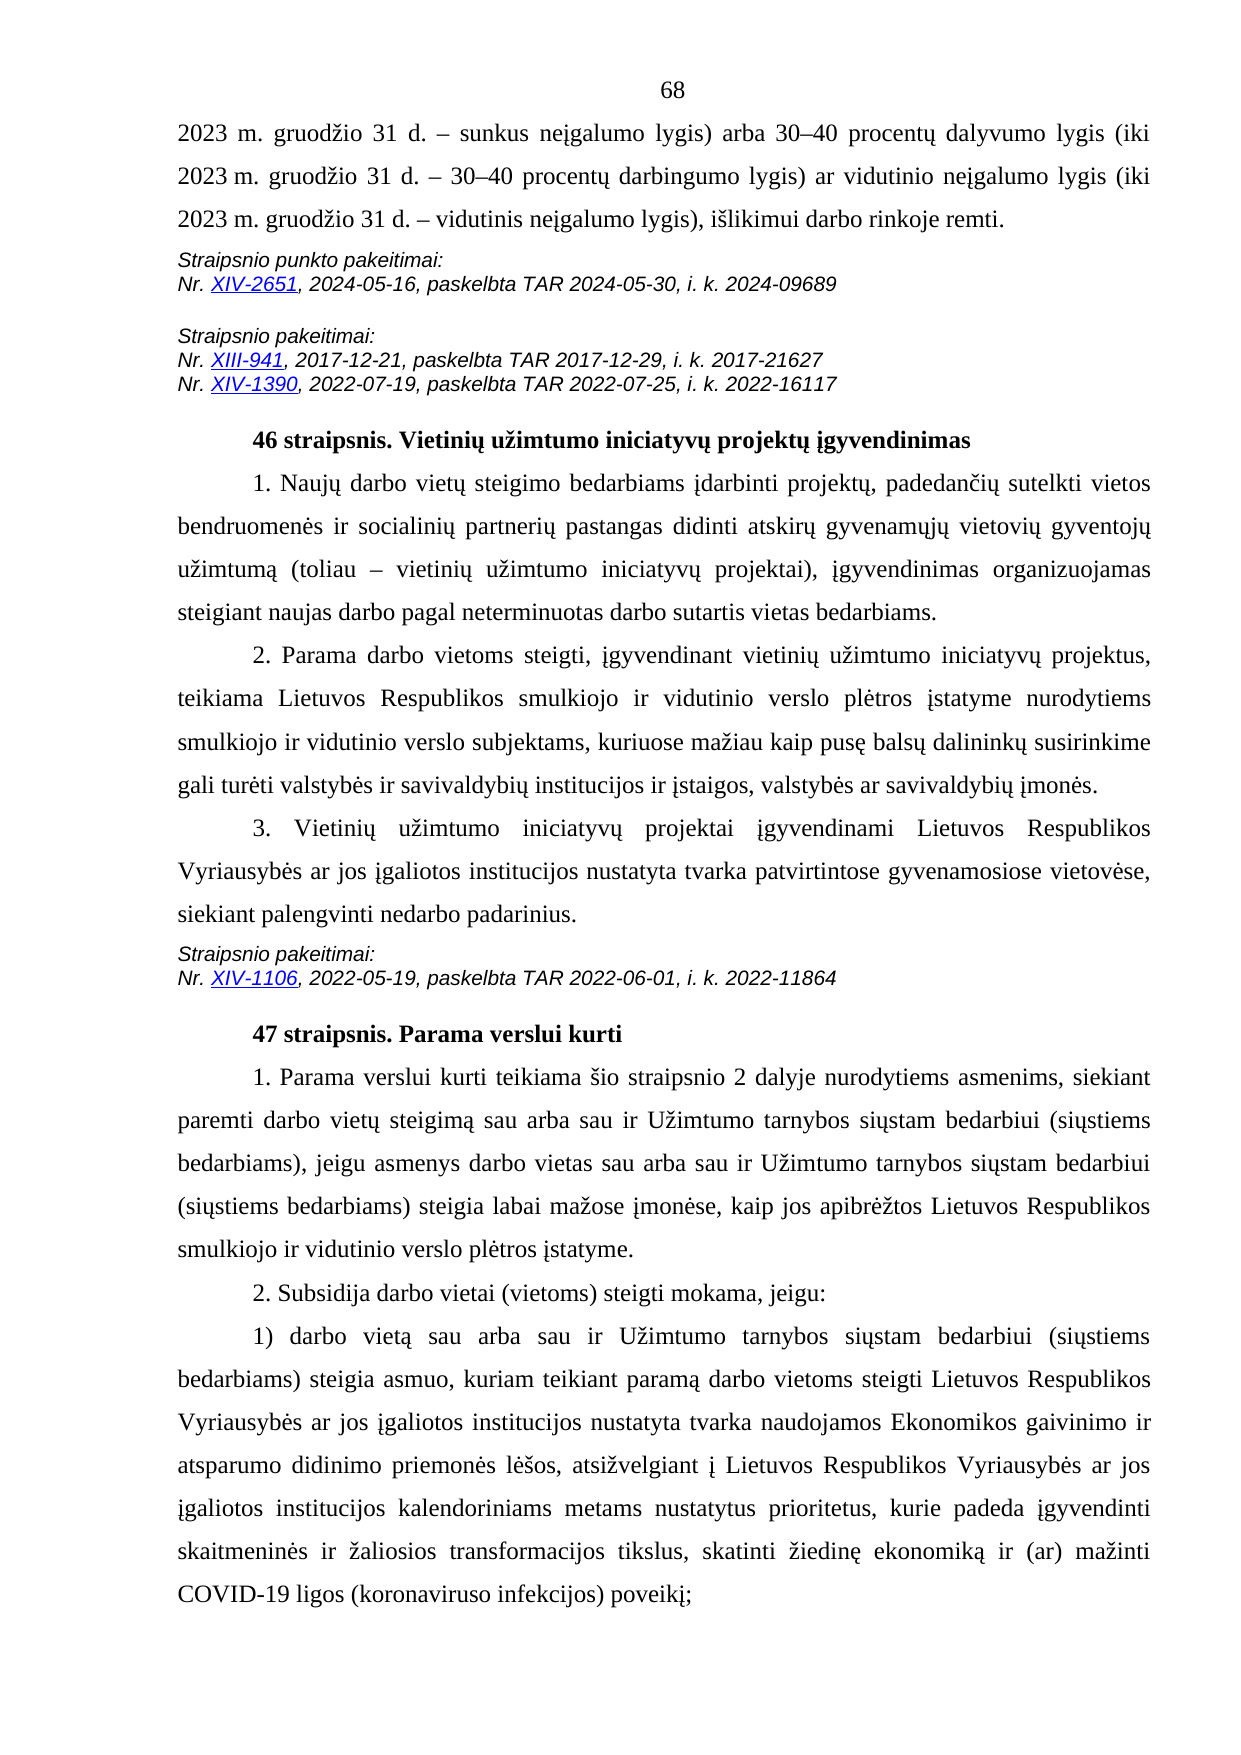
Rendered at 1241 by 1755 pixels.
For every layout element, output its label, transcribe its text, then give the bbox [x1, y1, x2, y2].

text Straipsnio pakeitimai: [177, 324, 1152, 348]
text 47 straipsnis. Parama verslui kurti [177, 1019, 1152, 1048]
text Nr. XIII-941, 2017-12-21, paskelbta TAR 2017-12-29, i. k. 2017-21627 [177, 348, 1152, 372]
text Nr. XIV-1106, 2022-05-19, paskelbta TAR 2022-06-01, i. k. 2022-11864 [177, 966, 1152, 990]
text Nr. XIV-1390, 2022-07-19, paskelbta TAR 2022-07-25, i. k. 2022-16117 [177, 372, 1152, 396]
text Straipsnio pakeitimai: [177, 942, 1152, 966]
text 2. Subsidija darbo vietai (vietoms) steigti mokama, jeigu: [177, 1278, 1152, 1306]
text Nr. XIV-2651, 2024-05-16, paskelbta TAR 2024-05-30, i. k. 2024-09689 [177, 271, 1152, 295]
text 1. Parama verslui kurti teikiama šio straipsnio 2 dalyje nurodytiems asmenims, siekiant paremti darbo vietų steigimą sau arba sau ir Užimtumo tarnybos siųstam bedarbiui (siųstiems bedarbiams), jeigu asmenys darbo vietas sau arba sau ir Užimtumo tarnybos siųstam bedarbiui (siųstiems bedarbiams) steigia labai mažose įmonėse, kaip jos apibrėžtos Lietuvos Respublikos smulkiojo ir vidutinio verslo plėtros įstatyme. [177, 1062, 1152, 1263]
text 3. Vietinių užimtumo iniciatyvų projektai įgyvendinami Lietuvos Respublikos Vyriausybės ar jos įgaliotos institucijos nustatyta tvarka patvirtintose gyvenamosiose vietovėse, siekiant palengvinti nedarbo padarinius. [177, 813, 1152, 928]
text 2. Parama darbo vietoms steigti, įgyvendinant vietinių užimtumo iniciatyvų projektus, teikiama Lietuvos Respublikos smulkiojo ir vidutinio verslo plėtros įstatyme nurodytiems smulkiojo ir vidutinio verslo subjektams, kuriuose mažiau kaip pusę balsų dalininkų susirinkime gali turėti valstybės ir savivaldybių institucijos ir įstaigos, valstybės ar savivaldybių įmonės. [177, 640, 1152, 798]
text Straipsnio punkto pakeitimai: [177, 247, 1152, 271]
text 2023 m. gruodžio 31 d. – sunkus neįgalumo lygis) arba 30–40 procentų dalyvumo lygis (iki 2023 m. gruodžio 31 d. – 30–40 procentų darbingumo lygis) ar vidutinio neįgalumo lygis (iki 2023 m. gruodžio 31 d. – vidutinis neįgalumo lygis), išlikimui darbo rinkoje remti. [177, 118, 1152, 233]
text 1. Naujų darbo vietų steigimo bedarbiams įdarbinti projektų, padedančių sutelkti vietos bendruomenės ir socialinių partnerių pastangas didinti atskirų gyvenamųjų vietovių gyventojų užimtumą (toliau – vietinių užimtumo iniciatyvų projektai), įgyvendinimas organizuojamas steigiant naujas darbo pagal neterminuotas darbo sutartis vietas bedarbiams. [177, 468, 1152, 626]
text 46 straipsnis. Vietinių užimtumo iniciatyvų projektų įgyvendinimas [177, 425, 1152, 453]
text 1) darbo vietą sau arba sau ir Užimtumo tarnybos siųstam bedarbiui (siųstiems bedarbiams) steigia asmuo, kuriam teikiant paramą darbo vietoms steigti Lietuvos Respublikos Vyriausybės ar jos įgaliotos institucijos nustatyta tvarka naudojamos Ekonomikos gaivinimo ir atsparumo didinimo priemonės lėšos, atsižvelgiant į Lietuvos Respublikos Vyriausybės ar jos įgaliotos institucijos kalendoriniams metams nustatytus prioritetus, kurie padeda įgyvendinti skaitmeninės ir žaliosios transformacijos tikslus, skatinti žiedinę ekonomiką ir (ar) mažinti COVID-19 ligos (koronaviruso infekcijos) poveikį; [177, 1321, 1152, 1608]
